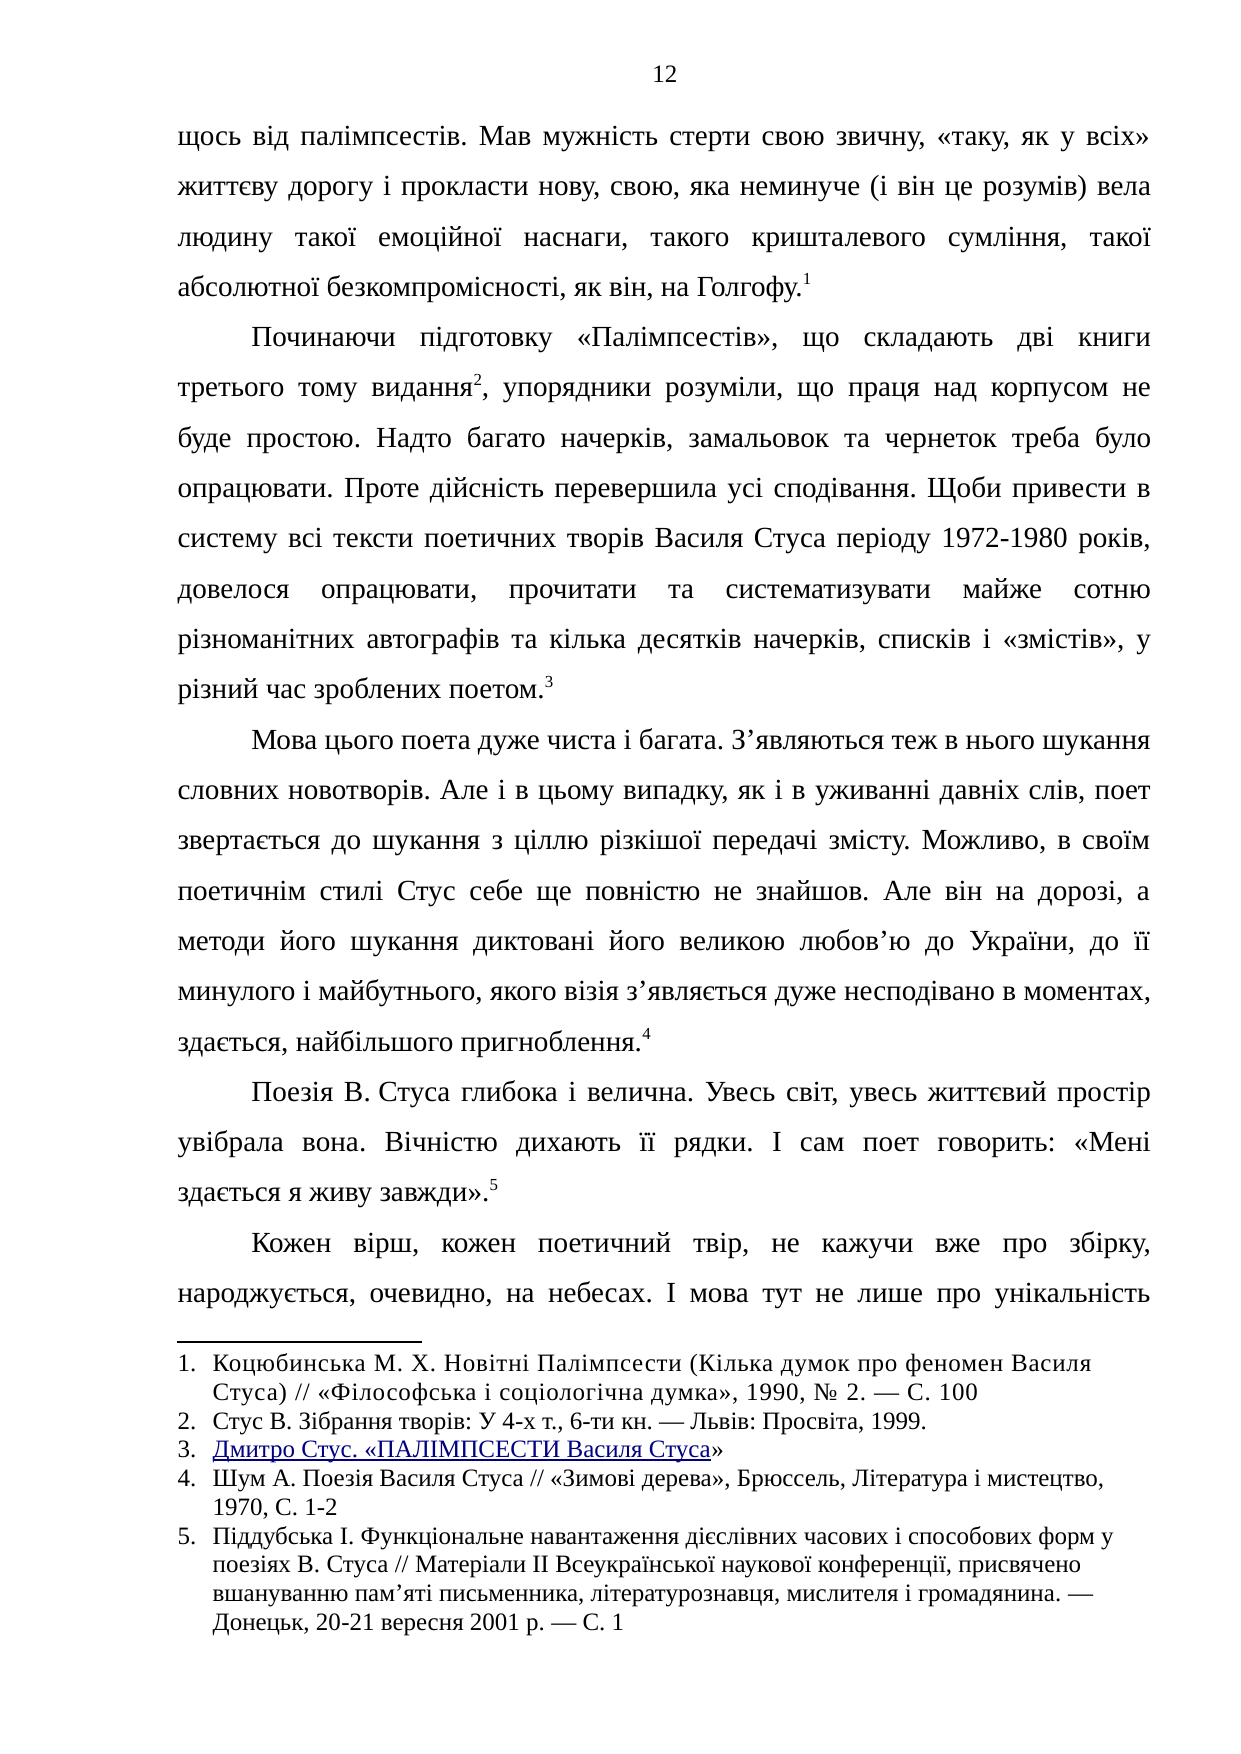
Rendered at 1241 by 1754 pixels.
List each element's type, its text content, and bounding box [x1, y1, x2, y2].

text Піддубська І. Функціональне навантаження дієслівних часових і способових форм у поезіях В. Стуса // Матеріали ІІ Всеукраїнської наукової конференції, присвячено вшануванню пам’яті письменника, літературознавця, мислителя і громадянина. — Донецьк, 20‑21 вересня 2001 р. — С. 1 [177, 1521, 1152, 1636]
text Поезія В. Стуса глибока і велична. Увесь світ, увесь життєвий простір увібрала вона. Вічністю дихають її рядки. І сам поет говорить: «Мені здається я живу завжди». [177, 1074, 1152, 1208]
text щось від палімпсестів. Мав мужність стерти свою звичну, «таку, як у всіх» життєву дорогу і прокласти нову, свою, яка неминуче (і він це розумів) вела людину такої емоційної наснаги, такого кришталевого сумління, такої абсолютної безкомпромісності, як він, на Голгофу. [177, 118, 1152, 302]
text Дмитро Стус. «ПАЛІМПСЕСТИ Василя Стуса» [177, 1434, 1152, 1463]
text Починаючи підготовку «Палімпсестів», що складають дві книги третього тому видання, упорядники розуміли, що праця над корпусом не буде простою. Надто багато начерків, замальовок та чернеток треба було опрацювати. Проте дійсність перевершила усі сподівання. Щоби привести в систему всі тексти поетичних творів Василя Стуса періоду 1972-1980 років, довелося опрацювати, прочитати та систематизувати майже сотню різноманітних автографів та кілька десятків начерків, списків і «змістів», у різний час зроблених поетом. [177, 319, 1152, 705]
text Шум А. Поезія Василя Стуса // «Зимові дерева», Брюссель, Література і мистецтво, 1970, С. 1‑2 [177, 1463, 1152, 1521]
text Коцюбинська М. Х. Новітні Палімпсести (Кілька думок про феномен Василя Стуса) // «Філософська і соціологічна думка», 1990, № 2. — C. 100 [177, 1348, 1152, 1406]
text Стус В. Зібрання творів: У 4‑х т., 6‑ти кн. — Львів: Просвіта, 1999. [177, 1406, 1152, 1434]
text Мова цього поета дуже чиста і багата. З’являються теж в нього шукання словних новотворів. Але і в цьому випадку, як і в уживанні давніх слів, поет звертається до шукання з ціллю різкішої передачі змісту. Можливо, в своїм поетичнім стилі Стус себе ще повністю не знайшов. Але він на дорозі, а методи його шукання диктовані його великою любов’ю до України, до її минулого і майбутнього, якого візія з’являється дуже несподівано в моментах, здається, найбільшого пригноблення. [177, 722, 1152, 1057]
text Кожен вірш, кожен поетичний твір, не кажучи вже про збірку, народжується, очевидно, на небесах. І мова тут не лише про унікальність [177, 1225, 1152, 1309]
